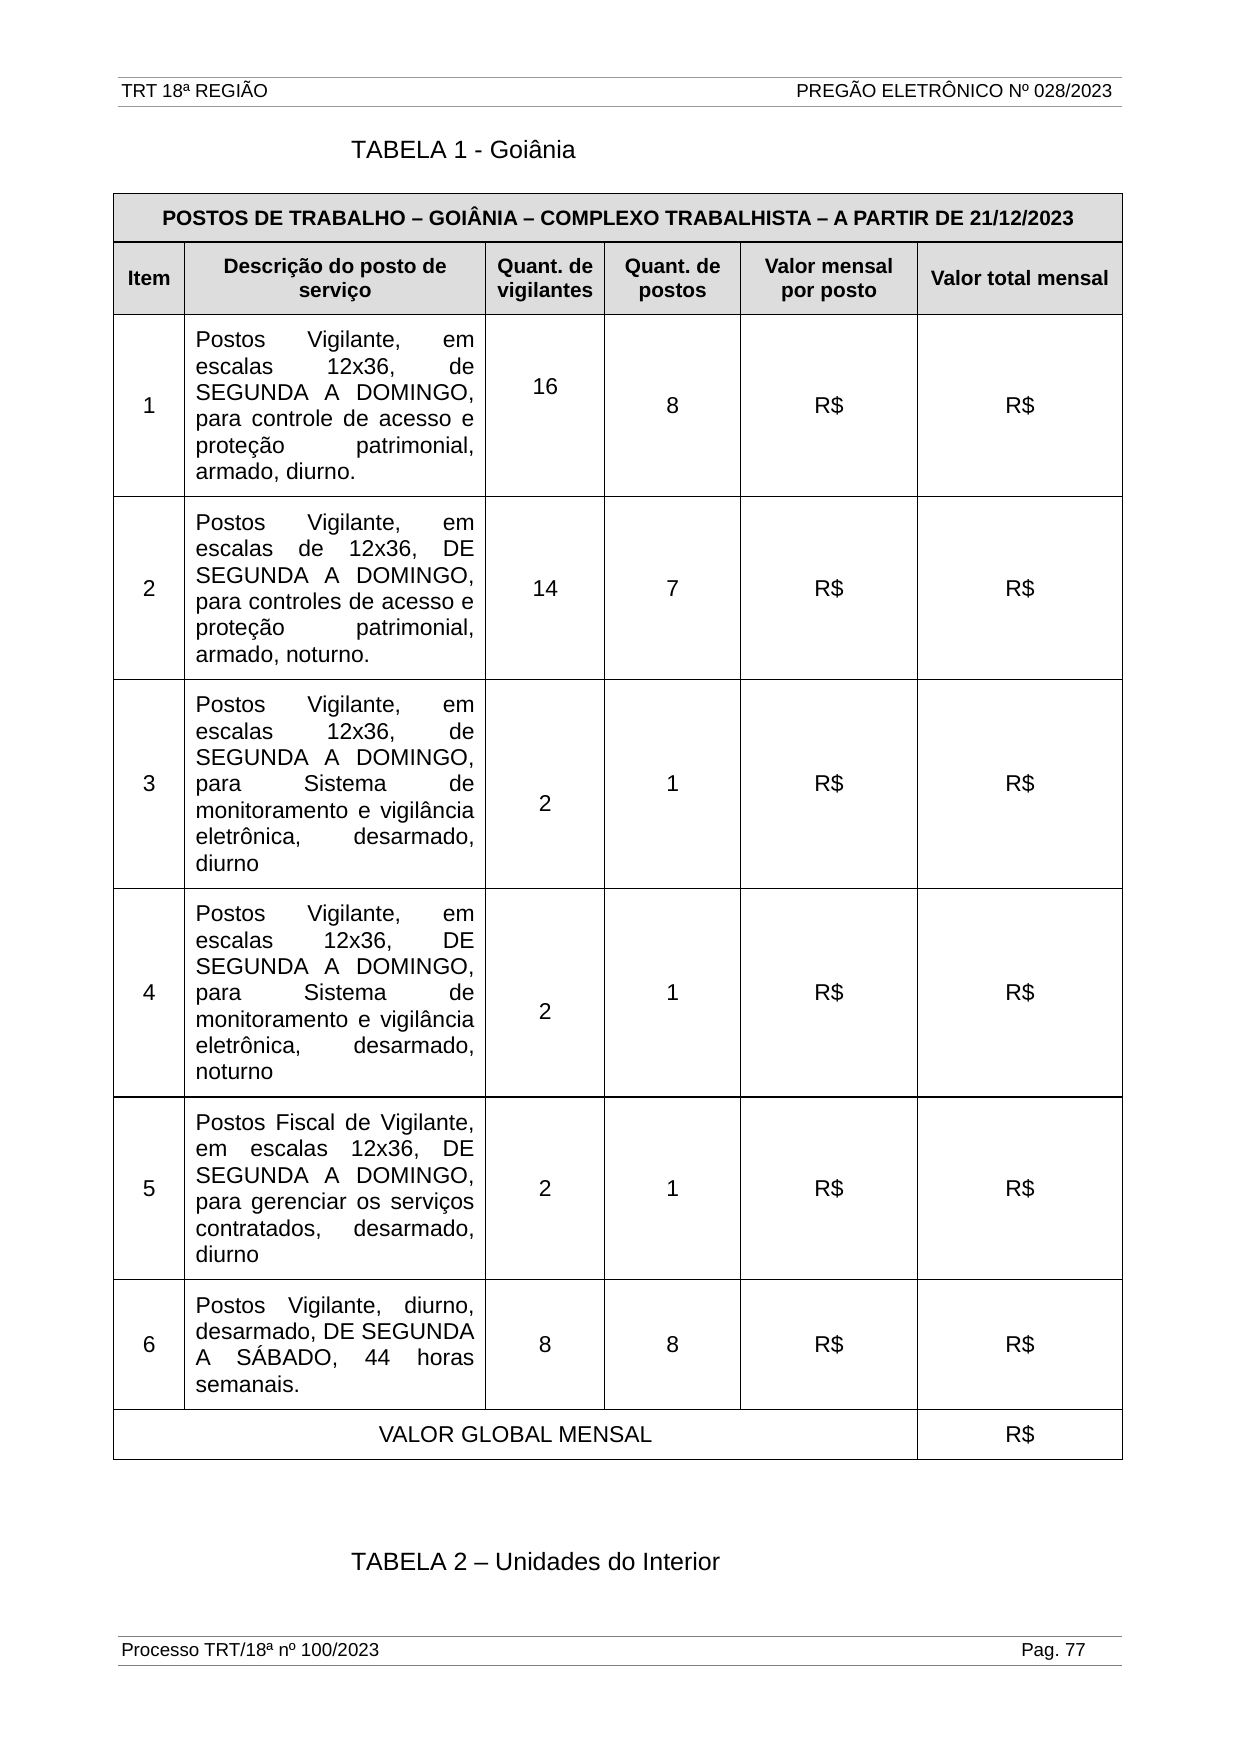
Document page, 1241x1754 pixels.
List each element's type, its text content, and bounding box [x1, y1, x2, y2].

table_cell R$ [741, 889, 917, 1096]
table_cell Postos Vigilante, em escalas 12x36, de SEGUNDA A DOMINGO, para Sistema de monitoramento e vigilância eletrônica, desarmado, diurno [185, 680, 485, 887]
table_cell Quant. de vigilantes [486, 243, 604, 314]
table_cell R$ [918, 1410, 1122, 1459]
table_cell R$ [918, 889, 1122, 1096]
table_header POSTOS DE TRABALHO – GOIÂNIA – COMPLEXO TRABALHISTA – A PARTIR DE 21/12/2023 [114, 194, 1122, 241]
table_cell 2 [486, 680, 604, 887]
table_cell R$ [741, 1280, 917, 1409]
text TABELA 1 - Goiânia [118, 136, 1122, 164]
table_cell 8 [605, 315, 740, 496]
table_cell 1 [605, 1098, 740, 1279]
table_cell 4 [114, 889, 184, 1096]
table_cell R$ [918, 1280, 1122, 1409]
table_cell 8 [486, 1280, 604, 1409]
table_cell R$ [918, 1098, 1122, 1279]
table_cell R$ [741, 1098, 917, 1279]
table_cell VALOR GLOBAL MENSAL [114, 1410, 917, 1459]
table_cell Postos Vigilante, em escalas 12x36, de SEGUNDA A DOMINGO, para controle de acesso e proteção patrimonial, armado, diurno. [185, 315, 485, 496]
table_cell 1 [605, 889, 740, 1096]
table_cell Postos Fiscal de Vigilante, em escalas 12x36, DE SEGUNDA A DOMINGO, para gerenciar os serviços contratados, desarmado, diurno [185, 1098, 485, 1279]
table_cell 2 [486, 1098, 604, 1279]
table_cell R$ [741, 315, 917, 496]
table_cell 1 [605, 680, 740, 887]
table_cell Postos Vigilante, em escalas de 12x36, DE SEGUNDA A DOMINGO, para controles de acesso e proteção patrimonial, armado, noturno. [185, 497, 485, 679]
table_cell 3 [114, 680, 184, 887]
table_cell 2 [486, 889, 604, 1096]
text TABELA 2 – Unidades do Interior [118, 1547, 1122, 1575]
table_cell 1 [114, 315, 184, 496]
table_cell R$ [741, 680, 917, 887]
table_cell 8 [605, 1280, 740, 1409]
table_cell Valor total mensal [918, 243, 1122, 314]
table_cell R$ [918, 680, 1122, 887]
table_cell 5 [114, 1098, 184, 1279]
table_cell R$ [918, 315, 1122, 496]
table_cell 14 [486, 497, 604, 679]
table_cell Quant. de postos [605, 243, 740, 314]
table_cell 7 [605, 497, 740, 679]
table_cell R$ [918, 497, 1122, 679]
table_cell 16 [486, 315, 604, 496]
table_cell R$ [741, 497, 917, 679]
table_cell 6 [114, 1280, 184, 1409]
table_cell Descrição do posto de serviço [185, 243, 485, 314]
table_cell Item [114, 243, 184, 314]
table_cell Postos Vigilante, diurno, desarmado, DE SEGUNDA A SÁBADO, 44 horas semanais. [185, 1280, 485, 1409]
table_cell 2 [114, 497, 184, 679]
table_cell Postos Vigilante, em escalas 12x36, DE SEGUNDA A DOMINGO, para Sistema de monitoramento e vigilância eletrônica, desarmado, noturno [185, 889, 485, 1096]
table_cell Valor mensal por posto [741, 243, 917, 314]
